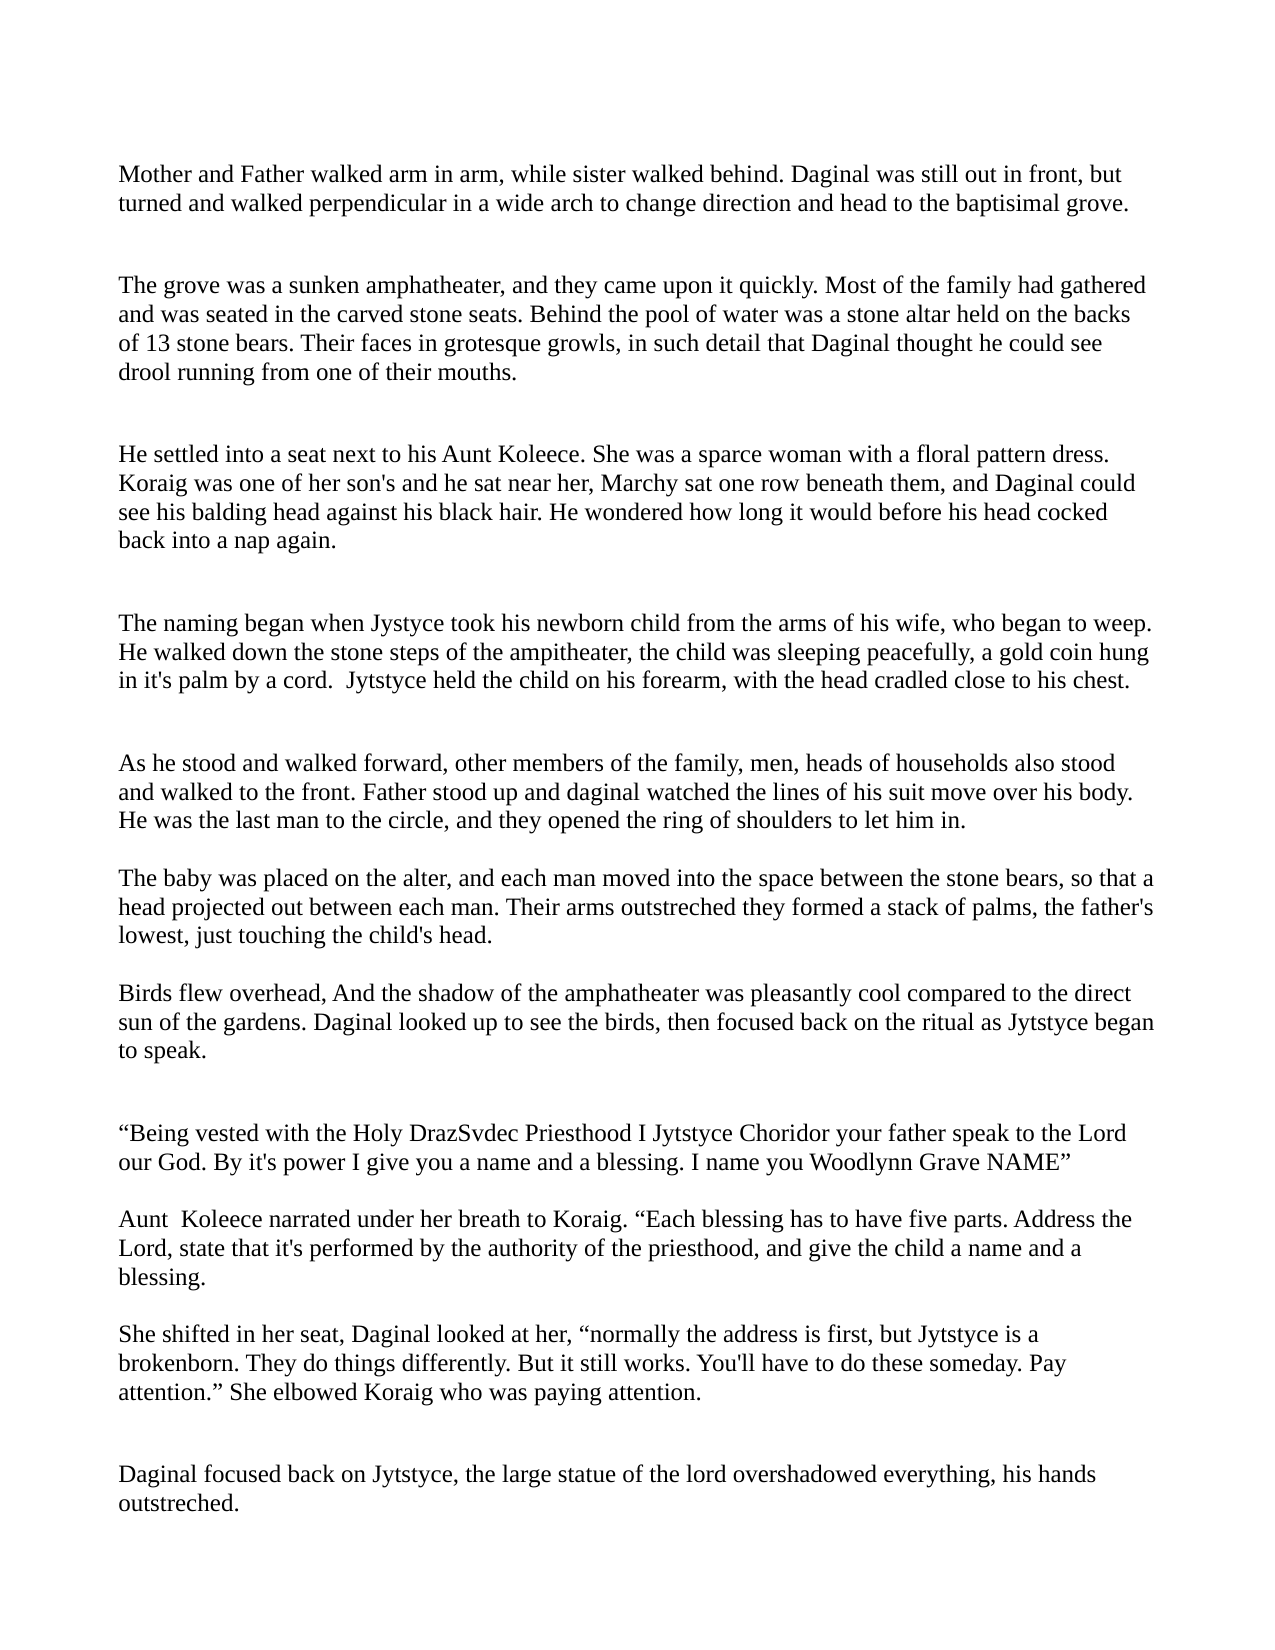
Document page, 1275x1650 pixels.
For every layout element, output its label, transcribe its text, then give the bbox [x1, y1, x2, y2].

text The grove was a sunken amphatheater, and they came upon it quickly. Most of the family had gathered and was seated in the carved stone seats. Behind the pool of water was a stone altar held on the backs of 13 stone bears. Their faces in grotesque growls, in such detail that Daginal thought he could see drool running from one of their mouths. [118, 271, 1157, 386]
text Mother and Father walked arm in arm, while sister walked behind. Daginal was still out in front, but turned and walked perpendicular in a wide arch to change direction and head to the baptisimal grove. [118, 159, 1157, 217]
text Daginal focused back on Jytstyce, the large statue of the lord overshadowed everything, his hands outstreched. [118, 1459, 1157, 1517]
text “Being vested with the Holy DrazSvdec Priesthood I Jytstyce Choridor your father speak to the Lord our God. By it's power I give you a name and a blessing. I name you Woodlynn Grave NAME” Aunt Koleece narrated under her breath to Koraig. “Each blessing has to have five parts. Address the Lord, state that it's performed by the authority of the priesthood, and give the child a name and a blessing. She shifted in her seat, Daginal looked at her, “normally the address is first, but Jytstyce is a brokenborn. They do things differently. But it still works. You'll have to do these someday. Pay attention.” She elbowed Koraig who was paying attention. [118, 1118, 1157, 1406]
text He settled into a seat next to his Aunt Koleece. She was a sparce woman with a floral pattern dress. Koraig was one of her son's and he sat near her, Marchy sat one row beneath them, and Daginal could see his balding head against his black hair. He wondered how long it would before his head cocked back into a nap again. [118, 439, 1157, 554]
text As he stood and walked forward, other members of the family, men, heads of households also stood and walked to the front. Father stood up and daginal watched the lines of his suit move over his body. He was the last man to the circle, and they opened the ring of shoulders to let him in. The baby was placed on the alter, and each man moved into the space between the stone bears, so that a head projected out between each man. Their arms outstreched they formed a stack of palms, the father's lowest, just touching the child's head. Birds flew overhead, And the shadow of the amphatheater was pleasantly cool compared to the direct sun of the gardens. Daginal looked up to see the birds, then focused back on the ritual as Jytstyce began to speak. [118, 748, 1157, 1064]
text The naming began when Jystyce took his newborn child from the arms of his wife, who began to weep. He walked down the stone steps of the ampitheater, the child was sleeping peacefully, a gold coin hung in it's palm by a cord. Jytstyce held the child on his forearm, with the head cradled close to his chest. [118, 608, 1157, 694]
